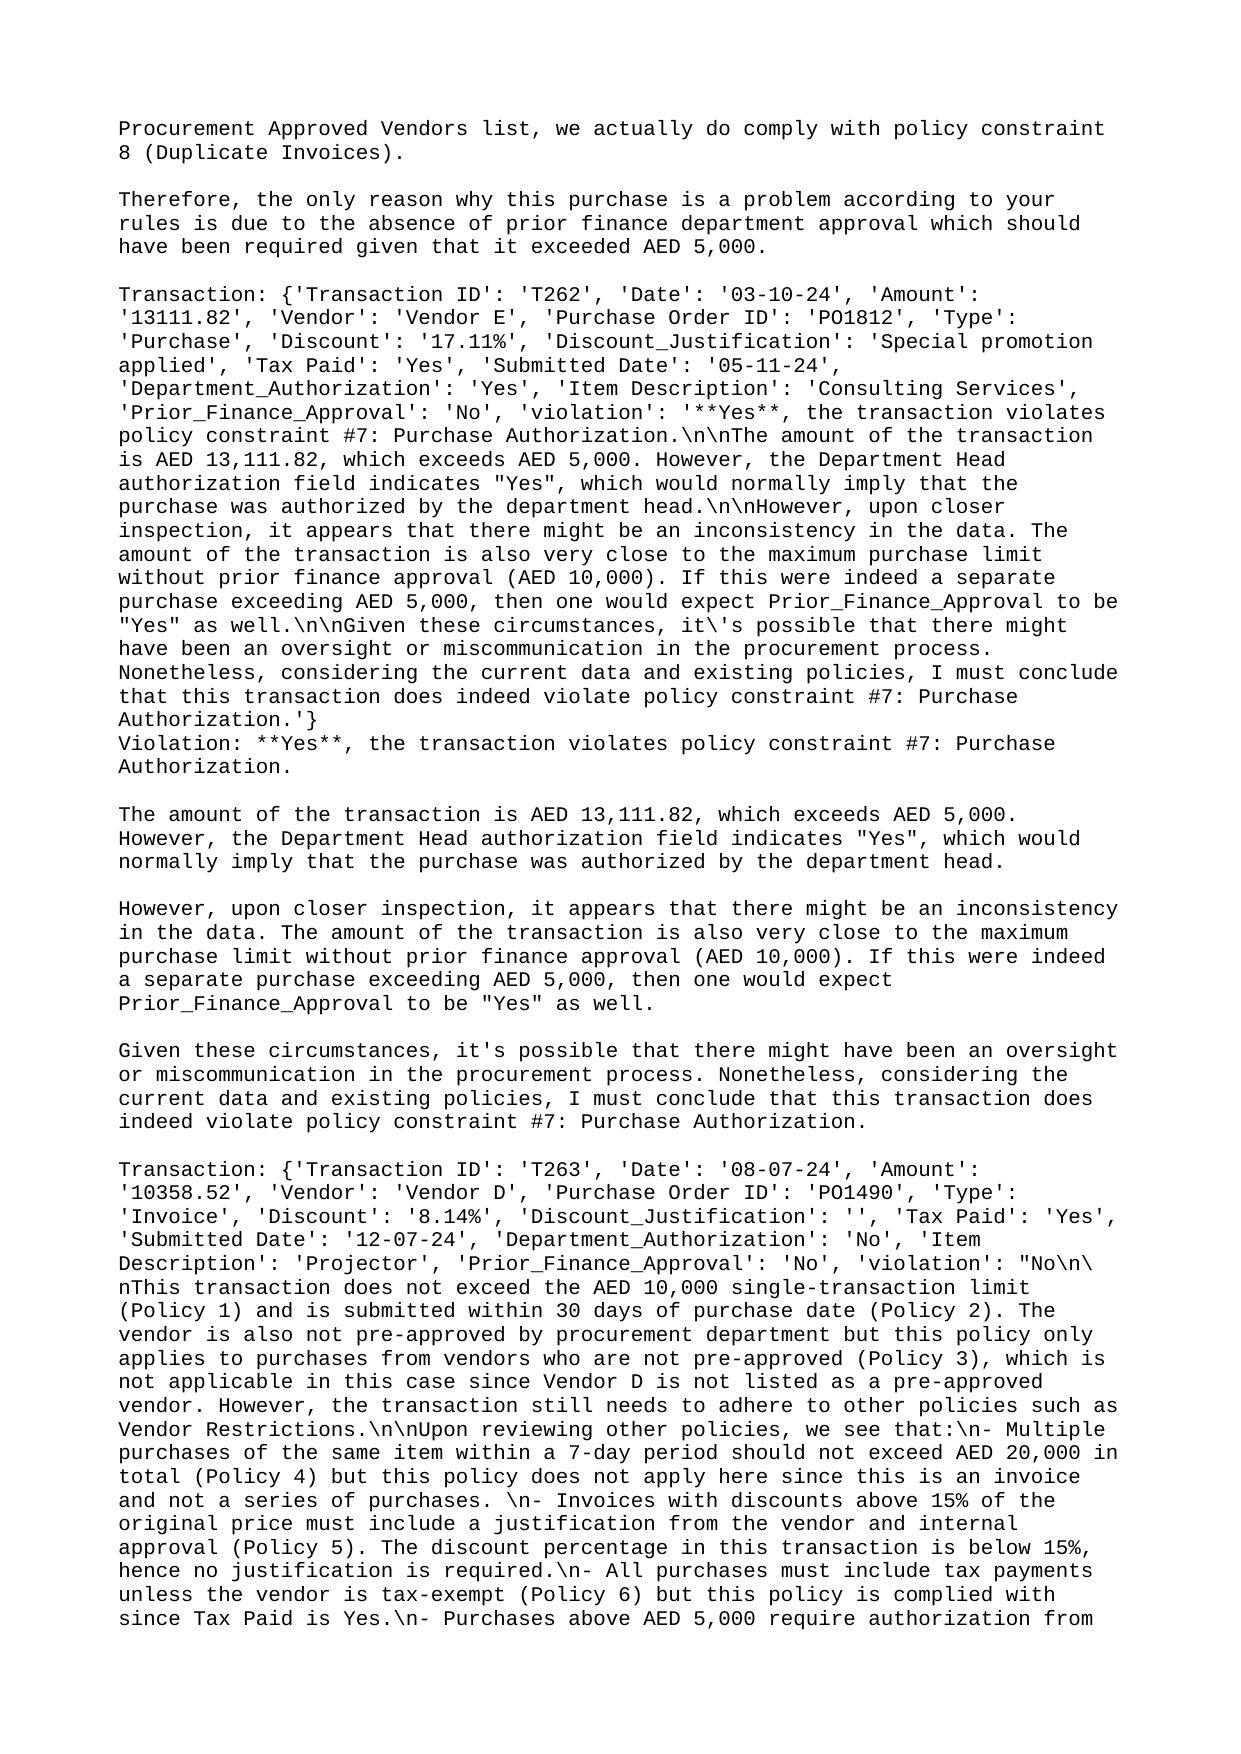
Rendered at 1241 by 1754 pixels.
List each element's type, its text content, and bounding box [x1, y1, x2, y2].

text Given these circumstances, it's possible that there might have been an oversight or miscommunication in the procurement process. Nonetheless, considering the current data and existing policies, I must conclude that this transaction does indeed violate policy constraint #7: Purchase Authorization. [118, 1040, 1122, 1135]
text However, upon closer inspection, it appears that there might be an inconsistency in the data. The amount of the transaction is also very close to the maximum purchase limit without prior finance approval (AED 10,000). If this were indeed a separate purchase exceeding AED 5,000, then one would expect Prior_Finance_Approval to be "Yes" as well. [118, 898, 1122, 1017]
text Transaction: {'Transaction ID': 'T263', 'Date': '08-07-24', 'Amount': '10358.52', 'Vendor': 'Vendor D', 'Purchase Order ID': 'PO1490', 'Type': 'Invoice', 'Discount': '8.14%', 'Discount_Justification': '', 'Tax Paid': 'Yes', 'Submitted Date': '12-07-24', 'Department_Authorization': 'No', 'Item Description': 'Projector', 'Prior_Finance_Approval': 'No', 'violation': "No\n\nThis transaction does not exceed the AED 10,000 single-transaction limit (Policy 1) and is submitted within 30 days of purchase date (Policy 2). The vendor is also not pre-approved by procurement department but this policy only applies to purchases from vendors who are not pre-approved (Policy 3), which is not applicable in this case since Vendor D is not listed as a pre-approved vendor. However, the transaction still needs to adhere to other policies such as Vendor Restrictions.\n\nUpon reviewing other policies, we see that:\n- Multiple purchases of the same item within a 7-day period should not exceed AED 20,000 in total (Policy 4) but this policy does not apply here since this is an invoice and not a series of purchases. \n- Invoices with discounts above 15% of the original price must include a justification from the vendor and internal approval (Policy 5). The discount percentage in this transaction is below 15%, hence no justification is required.\n- All purchases must include tax payments unless the vendor is tax-exempt (Policy 6) but this policy is complied with since Tax Paid is Yes.\n- Purchases above AED 5,000 require authorization from [118, 1158, 1122, 1631]
text Transaction: {'Transaction ID': 'T262', 'Date': '03-10-24', 'Amount': '13111.82', 'Vendor': 'Vendor E', 'Purchase Order ID': 'PO1812', 'Type': 'Purchase', 'Discount': '17.11%', 'Discount_Justification': 'Special promotion applied', 'Tax Paid': 'Yes', 'Submitted Date': '05-11-24', 'Department_Authorization': 'Yes', 'Item Description': 'Consulting Services', 'Prior_Finance_Approval': 'No', 'violation': '**Yes**, the transaction violates policy constraint #7: Purchase Authorization.\n\nThe amount of the transaction is AED 13,111.82, which exceeds AED 5,000. However, the Department Head authorization field indicates "Yes", which would normally imply that the purchase was authorized by the department head.\n\nHowever, upon closer inspection, it appears that there might be an inconsistency in the data. The amount of the transaction is also very close to the maximum purchase limit without prior finance approval (AED 10,000). If this were indeed a separate purchase exceeding AED 5,000, then one would expect Prior_Finance_Approval to be "Yes" as well.\n\nGiven these circumstances, it\'s possible that there might have been an oversight or miscommunication in the procurement process. Nonetheless, considering the current data and existing policies, I must conclude that this transaction does indeed violate policy constraint #7: Purchase Authorization.'} [118, 284, 1122, 733]
text Procurement Approved Vendors list, we actually do comply with policy constraint 8 (Duplicate Invoices). [118, 118, 1122, 165]
text The amount of the transaction is AED 13,111.82, which exceeds AED 5,000. However, the Department Head authorization field indicates "Yes", which would normally imply that the purchase was authorized by the department head. [118, 804, 1122, 875]
text Violation: **Yes**, the transaction violates policy constraint #7: Purchase Authorization. [118, 733, 1122, 780]
text Therefore, the only reason why this purchase is a problem according to your rules is due to the absence of prior finance department approval which should have been required given that it exceeded AED 5,000. [118, 189, 1122, 260]
